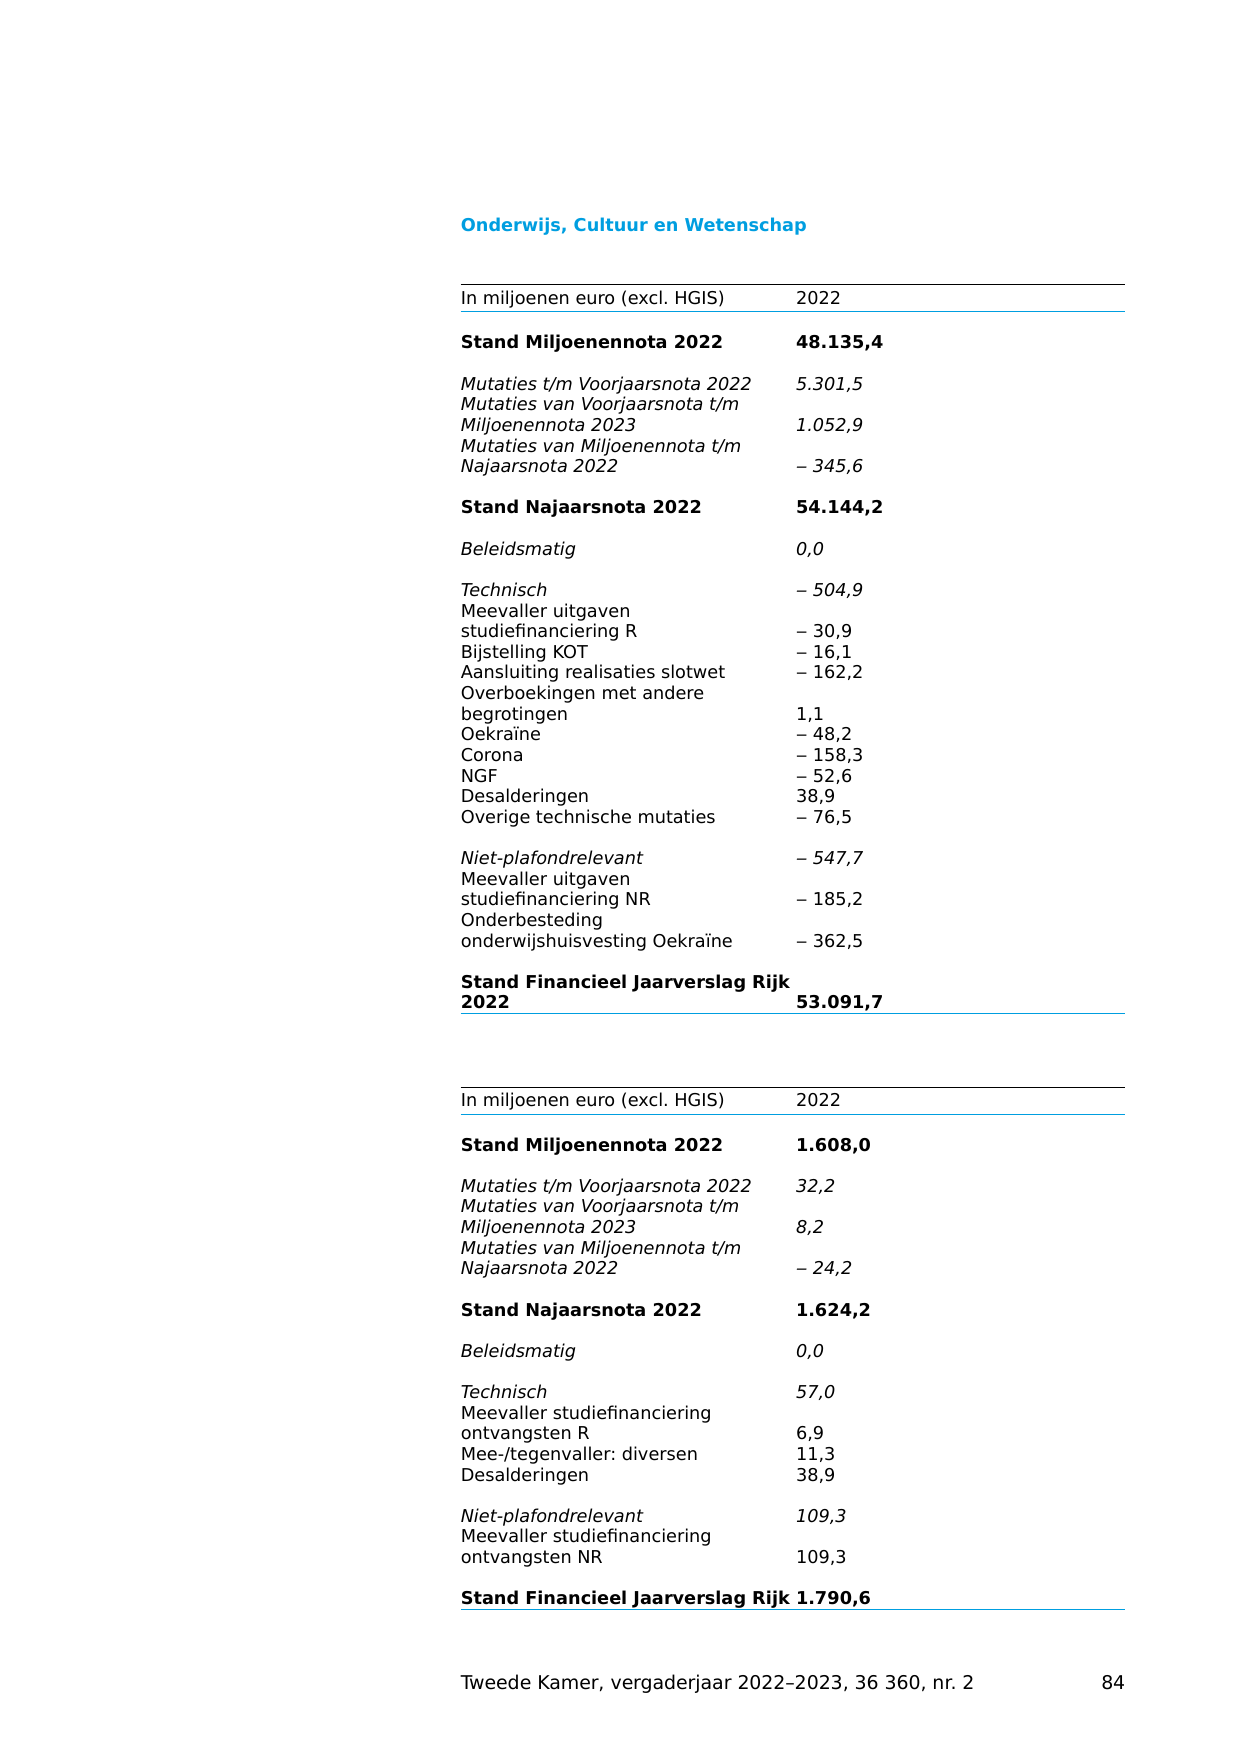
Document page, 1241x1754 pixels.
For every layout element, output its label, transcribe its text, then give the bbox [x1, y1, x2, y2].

table_cell Mutaties t/m Voorjaarsnota 2022 [461, 1176, 793, 1196]
table_cell [793, 1320, 1125, 1341]
table_cell [461, 1320, 793, 1341]
table_cell [793, 1485, 1125, 1506]
table_cell [793, 1568, 1125, 1588]
table_cell [793, 477, 1125, 497]
table_cell [461, 1115, 793, 1134]
table_cell [793, 828, 1125, 848]
table_cell Niet-plafondrelevant [461, 848, 793, 869]
table_cell Mutaties t/m Voorjaarsnota 2022 [461, 374, 793, 394]
table_cell Mutaties van Miljoenennota t/m Najaarsnota 2022 [461, 436, 793, 477]
table_cell 8,2 [793, 1196, 1125, 1238]
table_cell 32,2 [793, 1176, 1125, 1196]
table_cell 38,9 [793, 786, 1125, 807]
table_cell Overige technische mutaties [461, 807, 793, 827]
table_cell ‒ 76,5 [793, 807, 1125, 827]
table_cell Stand Najaarsnota 2022 [461, 498, 793, 518]
table_cell 1,1 [793, 683, 1125, 724]
table_cell [461, 1155, 793, 1176]
table_cell [461, 1279, 793, 1299]
table_cell Stand Financieel Jaarverslag Rijk [461, 1588, 793, 1609]
table_cell ‒ 24,2 [793, 1238, 1125, 1279]
table_cell 1.624,2 [793, 1300, 1125, 1320]
table_cell Stand Miljoenennota 2022 [461, 333, 793, 353]
table_cell Meevaller uitgaven studiefinanciering NR [461, 869, 793, 910]
table_cell [793, 518, 1125, 539]
table_cell [461, 951, 793, 972]
table_cell 54.144,2 [793, 498, 1125, 518]
table_cell Technisch [461, 580, 793, 601]
title Onderwijs, Cultuur en Wetenschap [461, 213, 1125, 236]
table_cell Onderbesteding onderwijshuisvesting Oekraïne [461, 910, 793, 951]
table_cell Beleidsmatig [461, 539, 793, 559]
table_cell 2022 [793, 1088, 1125, 1113]
table_cell Overboekingen met andere begrotingen [461, 683, 793, 724]
table_header VIII ONDERWIJS, CULTUUR EN WETENSCHAP: NIET-BELASTINGONTVANGSTEN [461, 1039, 1125, 1086]
table_cell Beleidsmatig [461, 1341, 793, 1361]
table_cell 109,3 [793, 1526, 1125, 1568]
table_cell [793, 1279, 1125, 1299]
table_cell [461, 312, 793, 332]
table_cell In miljoenen euro (excl. HGIS) [461, 285, 793, 311]
table_cell [461, 559, 793, 580]
table_cell [461, 518, 793, 539]
table_header VIII ONDERWIJS, CULTUUR EN WETENSCHAP: UITGAVEN [461, 259, 1125, 284]
table_cell [793, 312, 1125, 332]
table_cell [793, 1115, 1125, 1134]
table_cell Stand Financieel Jaarverslag Rijk 2022 [461, 972, 793, 1013]
table_cell 57,0 [793, 1382, 1125, 1403]
table_cell Desalderingen [461, 786, 793, 807]
table_cell Aansluiting realisaties slotwet [461, 663, 793, 683]
table_cell Mutaties van Voorjaarsnota t/m Miljoenennota 2023 [461, 1196, 793, 1238]
table_cell Meevaller studiefinanciering ontvangsten R [461, 1403, 793, 1444]
table_cell 38,9 [793, 1465, 1125, 1485]
table_cell Mutaties van Voorjaarsnota t/m Miljoenennota 2023 [461, 394, 793, 436]
table_cell [461, 1485, 793, 1506]
table_cell [461, 1568, 793, 1588]
table_cell 11,3 [793, 1444, 1125, 1464]
table_cell Desalderingen [461, 1465, 793, 1485]
table_cell Oekraïne [461, 724, 793, 745]
table_cell In miljoenen euro (excl. HGIS) [461, 1088, 793, 1113]
table_cell 1.608,0 [793, 1135, 1125, 1155]
table_cell [793, 353, 1125, 374]
table_cell 0,0 [793, 1341, 1125, 1361]
table_cell Bijstelling KOT [461, 642, 793, 662]
table_cell 0,0 [793, 539, 1125, 559]
table_cell [461, 477, 793, 497]
table_cell ‒ 162,2 [793, 663, 1125, 683]
table_cell ‒ 547,7 [793, 848, 1125, 869]
table_cell [461, 828, 793, 848]
table_cell ‒ 362,5 [793, 910, 1125, 951]
table_cell ‒ 16,1 [793, 642, 1125, 662]
table_cell [793, 1155, 1125, 1176]
table_cell [793, 1361, 1125, 1382]
table_cell ‒ 30,9 [793, 601, 1125, 642]
table_cell Niet-plafondrelevant [461, 1506, 793, 1526]
table_cell ‒ 52,6 [793, 766, 1125, 786]
table_cell [461, 1361, 793, 1382]
table_cell 109,3 [793, 1506, 1125, 1526]
table_cell Corona [461, 745, 793, 766]
table_cell Technisch [461, 1382, 793, 1403]
table_cell 1.790,6 [793, 1588, 1125, 1609]
table_cell Mutaties van Miljoenennota t/m Najaarsnota 2022 [461, 1238, 793, 1279]
table_cell Meevaller uitgaven studiefinanciering R [461, 601, 793, 642]
table_cell Stand Miljoenennota 2022 [461, 1135, 793, 1155]
table_cell 2022 [793, 285, 1125, 311]
table_cell ‒ 158,3 [793, 745, 1125, 766]
table_cell 53.091,7 [793, 972, 1125, 1013]
table_cell [793, 559, 1125, 580]
table_cell ‒ 504,9 [793, 580, 1125, 601]
table_cell [793, 951, 1125, 972]
table_cell 48.135,4 [793, 333, 1125, 353]
table_cell 1.052,9 [793, 394, 1125, 436]
table_cell Stand Najaarsnota 2022 [461, 1300, 793, 1320]
table_cell 6,9 [793, 1403, 1125, 1444]
table_cell Meevaller studiefinanciering ontvangsten NR [461, 1526, 793, 1568]
table_cell ‒ 48,2 [793, 724, 1125, 745]
table_cell Mee-/tegenvaller: diversen [461, 1444, 793, 1464]
table_cell ‒ 345,6 [793, 436, 1125, 477]
table_cell ‒ 185,2 [793, 869, 1125, 910]
table_cell NGF [461, 766, 793, 786]
table_cell [461, 353, 793, 374]
table_cell 5.301,5 [793, 374, 1125, 394]
